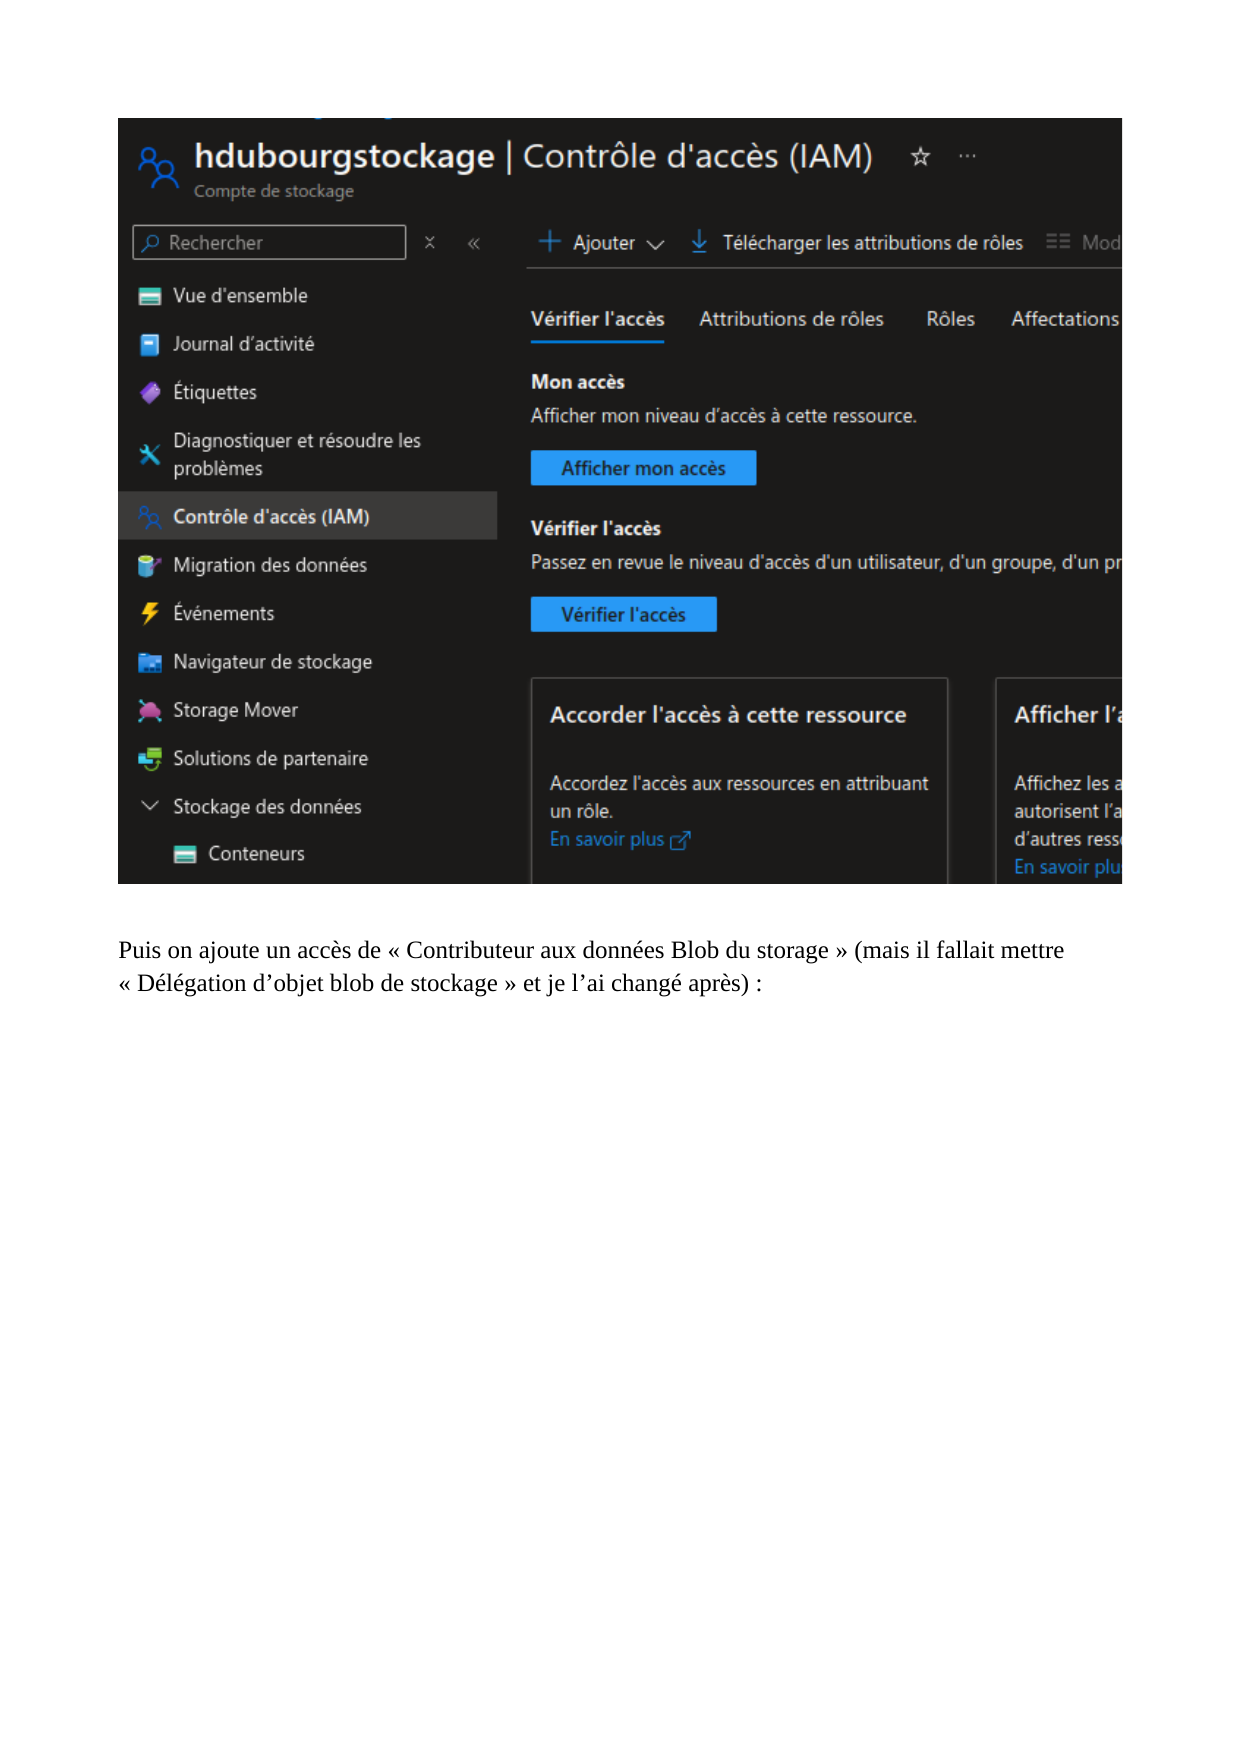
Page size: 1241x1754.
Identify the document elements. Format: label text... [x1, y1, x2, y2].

text Puis on ajoute un accès de « Contributeur aux données Blob du storage » (mais il fallait mettre « Délégation d’objet blob de stockage » et je l’ai changé après) : [118, 935, 1122, 997]
picture [118, 118, 1123, 884]
